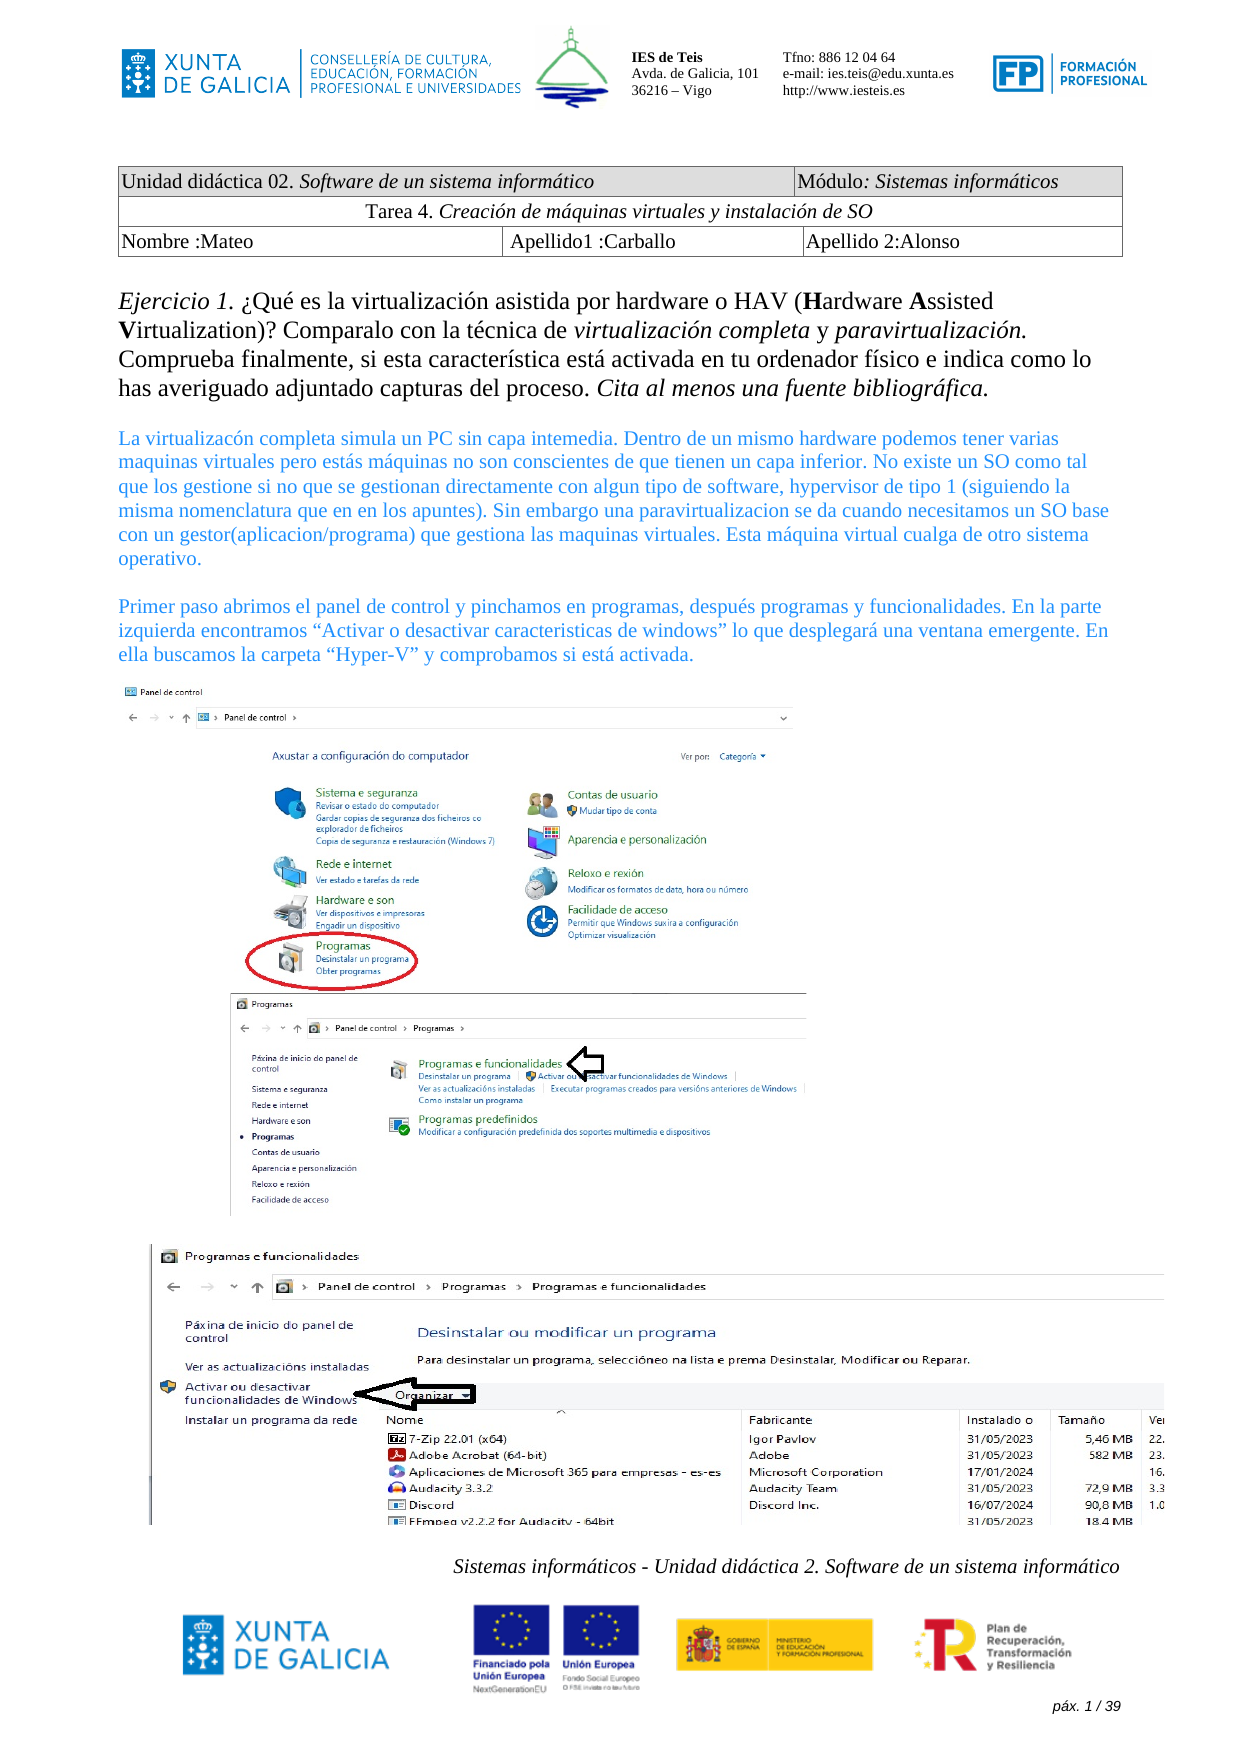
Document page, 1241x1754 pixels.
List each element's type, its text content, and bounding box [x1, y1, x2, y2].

text Comprueba finalmente, si esta característica está activada en tu ordenador físico e indica como lo has averiguado adjuntado capturas del proceso. Cita al menos una fuente bibliográfica. [118, 344, 1122, 401]
picture [534, 25, 611, 110]
table_header Unidad didáctica 02. Software de un sistema informático [119, 167, 794, 196]
text Primer paso abrimos el panel de control y pinchamos en programas, después programas y funcionalidades. En la parte izquierda encontramos “Activar o desactivar caracteristicas de windows” lo que desplegará una ventana emergente. En ella buscamos la carpeta “Hyper-V” y comprobamos si está activada. [118, 594, 1122, 666]
picture [989, 50, 1153, 97]
table_cell Nombre :Mateo [119, 227, 502, 256]
text Ejercicio 1. ¿Qué es la virtualización asistida por hardware o HAV (Hardware Assisted Virtualization)? Comparalo con la técnica de virtualización completa y paravirtualización. [118, 286, 1122, 344]
picture [119, 682, 807, 1216]
picture [121, 49, 521, 98]
text La virtualizacón completa simula un PC sin capa intemedia. Dentro de un mismo hardware podemos tener varias maquinas virtuales pero estás máquinas no son conscientes de que tienen un capa inferior. No existe un SO como tal que los gestione si no que se gestionan directamente con algun tipo de software, hypervisor de tipo 1 (siguiendo la misma nomenclatura que en en los apuntes). Sin embargo una paravirtualizacion se da cuando necesitamos un SO base con un gestor(aplicacion/programa) que gestiona las maquinas virtuales. Esta máquina virtual cualga de otro sistema operativo. [118, 425, 1122, 570]
table_header Módulo: Sistemas informáticos [795, 167, 1122, 196]
table_cell Apellido 2:Alonso [804, 227, 1122, 256]
picture [148, 1244, 1165, 1525]
table_cell Tarea 4. Creación de máquinas virtuales y instalación de SO [119, 197, 1122, 226]
picture [182, 1593, 1085, 1700]
table_cell Apellido1 :Carballo [503, 227, 803, 256]
